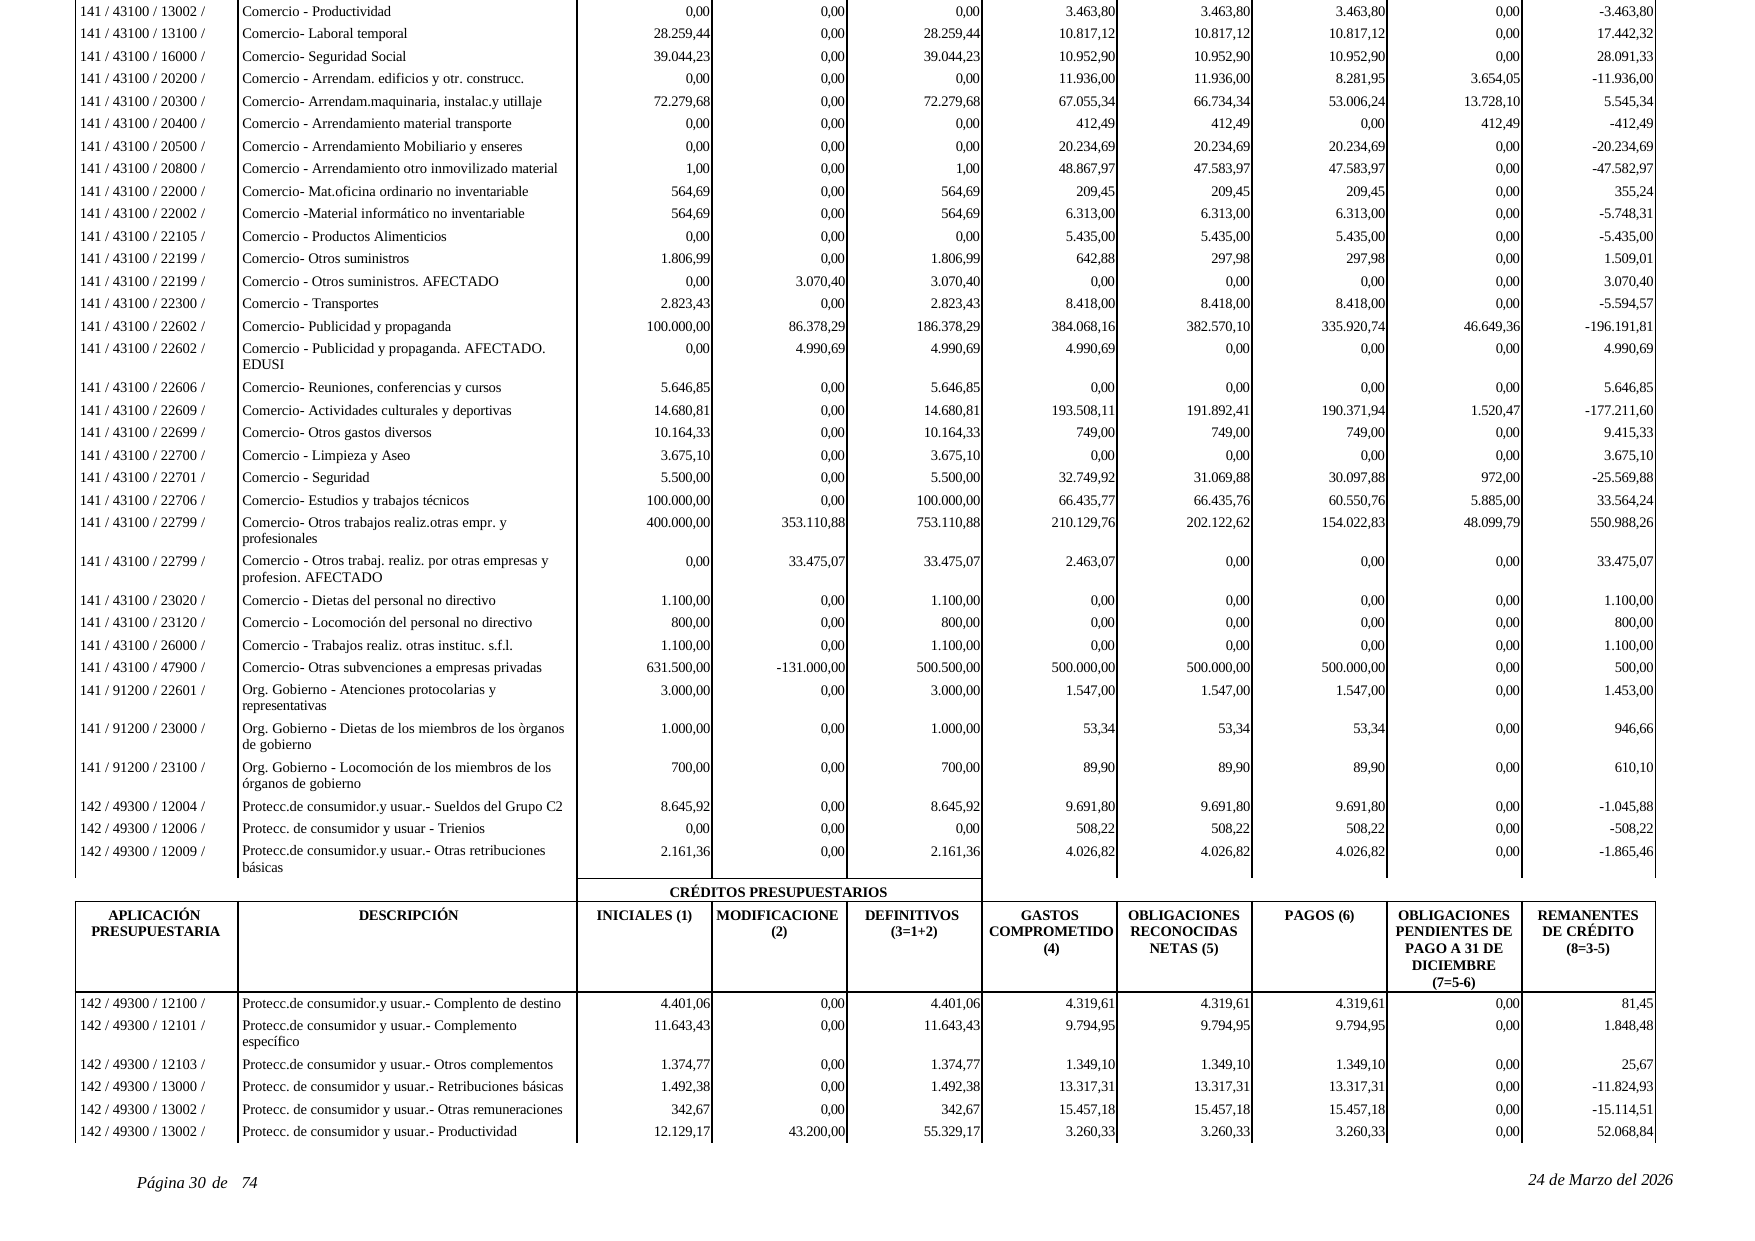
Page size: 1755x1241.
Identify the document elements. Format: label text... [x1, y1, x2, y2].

table_cell 210.129,76 [983, 511, 1116, 550]
table_cell 0,00 [1388, 376, 1521, 399]
table_cell 0,00 [578, 818, 711, 840]
table_cell 47.583,97 [1253, 158, 1386, 180]
table_cell Comercio - Locomoción del personal no directivo [239, 611, 576, 634]
table_cell 89,90 [1118, 756, 1251, 795]
table_cell -196.191,81 [1523, 315, 1655, 337]
table_cell 0,00 [578, 0, 711, 22]
table_cell -3.463,80 [1523, 0, 1655, 22]
table_cell 10.952,90 [983, 45, 1116, 67]
table_cell -508,22 [1523, 818, 1655, 840]
table_cell 141 / 43100 / 26000 / [76, 634, 237, 656]
table_cell Comercio -Material informático no inventariable [239, 203, 576, 225]
table_cell 0,00 [713, 293, 846, 315]
table_cell 11.936,00 [1118, 68, 1251, 90]
table_cell 14.680,81 [578, 399, 711, 421]
table_cell 0,00 [713, 718, 846, 756]
table_cell 0,00 [848, 0, 981, 22]
table_cell 20.234,69 [1118, 135, 1251, 157]
table_cell 154.022,83 [1253, 511, 1386, 550]
table_cell 86.378,29 [713, 315, 846, 337]
table_cell 3.463,80 [983, 0, 1116, 22]
table_cell -25.569,88 [1523, 466, 1655, 489]
table_cell 1.806,99 [578, 248, 711, 270]
table_header [983, 878, 1655, 901]
table_cell 5.545,34 [1523, 90, 1655, 112]
table_cell 142 / 49300 / 12006 / [76, 818, 237, 840]
table_cell 1.492,38 [848, 1076, 981, 1098]
table_cell Comercio - Limpieza y Aseo [239, 444, 576, 466]
table_cell GASTOS COMPROMETIDO (4) [983, 902, 1116, 991]
table_cell 13.317,31 [1253, 1076, 1386, 1098]
table_cell 0,00 [848, 135, 981, 157]
table_cell 5.646,85 [1523, 376, 1655, 399]
table_cell 8.418,00 [1253, 293, 1386, 315]
table_cell 5.435,00 [1118, 225, 1251, 247]
table_cell 12.129,17 [578, 1121, 711, 1143]
table_cell Comercio - Arrendamiento otro inmovilizado material [239, 158, 576, 180]
table_cell 0,00 [713, 225, 846, 247]
table_cell 0,00 [713, 1098, 846, 1121]
table_cell 972,00 [1388, 466, 1521, 489]
table_cell 0,00 [1388, 270, 1521, 292]
table_cell 4.990,69 [983, 338, 1116, 376]
table_cell 33.475,07 [713, 550, 846, 589]
table_cell 0,00 [713, 679, 846, 717]
table_cell 0,00 [1388, 993, 1521, 1014]
table_cell 6.313,00 [1253, 203, 1386, 225]
table_cell 67.055,34 [983, 90, 1116, 112]
table_cell 39.044,23 [848, 45, 981, 67]
table_cell 297,98 [1253, 248, 1386, 270]
table_cell 209,45 [983, 180, 1116, 202]
table_cell 412,49 [983, 113, 1116, 135]
table_cell 9.691,80 [1118, 795, 1251, 817]
table_cell 0,00 [983, 376, 1116, 399]
table_cell 0,00 [1388, 421, 1521, 444]
table_cell 4.319,61 [983, 993, 1116, 1014]
table_cell 142 / 49300 / 13002 / [76, 1098, 237, 1121]
table_cell 0,00 [1388, 818, 1521, 840]
table_cell 141 / 43100 / 22606 / [76, 376, 237, 399]
table_cell 141 / 43100 / 16000 / [76, 45, 237, 67]
table_cell 141 / 43100 / 47900 / [76, 656, 237, 679]
table_cell 10.817,12 [983, 23, 1116, 45]
table_cell Protecc.de consumidor.y usuar.- Complento de destino [239, 993, 576, 1014]
table_cell 25,67 [1523, 1053, 1655, 1076]
table_cell 8.645,92 [848, 795, 981, 817]
table_cell 753.110,88 [848, 511, 981, 550]
table_cell 9.794,95 [983, 1014, 1116, 1053]
table_cell 610,10 [1523, 756, 1655, 795]
table_cell 141 / 91200 / 23000 / [76, 718, 237, 756]
table_cell 10.952,90 [1118, 45, 1251, 67]
table_cell 3.070,40 [848, 270, 981, 292]
table_cell 412,49 [1388, 113, 1521, 135]
table_cell 11.643,43 [848, 1014, 981, 1053]
table_cell 0,00 [1388, 248, 1521, 270]
table_cell 5.646,85 [578, 376, 711, 399]
table_cell 10.164,33 [578, 421, 711, 444]
table_cell 0,00 [713, 489, 846, 511]
table_cell 0,00 [1388, 338, 1521, 376]
table_cell 0,00 [713, 444, 846, 466]
table_cell 0,00 [713, 113, 846, 135]
table_cell Comercio- Otros gastos diversos [239, 421, 576, 444]
table_cell 0,00 [713, 1053, 846, 1076]
table_cell Protecc. de consumidor y usuar - Trienios [239, 818, 576, 840]
table_cell 0,00 [1388, 45, 1521, 67]
table_cell 141 / 91200 / 22601 / [76, 679, 237, 717]
table_cell 4.026,82 [1253, 840, 1386, 878]
table_cell 0,00 [1118, 338, 1251, 376]
table_cell 0,00 [1253, 550, 1386, 589]
table_cell 355,24 [1523, 180, 1655, 202]
table_cell 17.442,32 [1523, 23, 1655, 45]
table_cell 141 / 43100 / 22706 / [76, 489, 237, 511]
table_cell 33.475,07 [848, 550, 981, 589]
table_cell DESCRIPCIÓN [239, 902, 576, 991]
table_cell 1.100,00 [578, 634, 711, 656]
table_cell 0,00 [1388, 1121, 1521, 1143]
table_cell OBLIGACIONES PENDIENTES DE PAGO A 31 DE DICIEMBRE (7=5-6) [1388, 902, 1521, 991]
table_cell REMANENTES DE CRÉDITO (8=3-5) [1523, 902, 1655, 991]
table_cell 0,00 [1388, 23, 1521, 45]
table_cell 53,34 [1118, 718, 1251, 756]
table_cell 1.100,00 [1523, 634, 1655, 656]
table_cell 141 / 43100 / 20200 / [76, 68, 237, 90]
table_header [75, 878, 576, 901]
table_cell 141 / 43100 / 20500 / [76, 135, 237, 157]
table_cell -5.748,31 [1523, 203, 1655, 225]
table_cell 1.374,77 [578, 1053, 711, 1076]
table_cell 0,00 [1253, 270, 1386, 292]
table_cell 4.319,61 [1253, 993, 1386, 1014]
table_cell 43.200,00 [713, 1121, 846, 1143]
table_cell 28.091,33 [1523, 45, 1655, 67]
table_cell 13.317,31 [1118, 1076, 1251, 1098]
table_cell 31.069,88 [1118, 466, 1251, 489]
table_cell 141 / 43100 / 22799 / [76, 511, 237, 550]
table_cell 631.500,00 [578, 656, 711, 679]
table_cell 0,00 [1388, 158, 1521, 180]
table_cell 0,00 [1253, 634, 1386, 656]
table_cell Org. Gobierno - Dietas de los miembros de los òrganos de gobierno [239, 718, 576, 756]
table_cell Protecc.de consumidor y usuar.- Otros complementos [239, 1053, 576, 1076]
table_cell 0,00 [1388, 611, 1521, 634]
table_cell 9.691,80 [983, 795, 1116, 817]
table_cell 0,00 [1388, 293, 1521, 315]
table_cell 5.646,85 [848, 376, 981, 399]
table_cell 46.649,36 [1388, 315, 1521, 337]
table_cell 353.110,88 [713, 511, 846, 550]
table_cell 0,00 [1388, 225, 1521, 247]
table_cell 0,00 [713, 135, 846, 157]
table_cell 15.457,18 [1118, 1098, 1251, 1121]
table_cell Comercio - Arrendamiento material transporte [239, 113, 576, 135]
table_cell 384.068,16 [983, 315, 1116, 337]
table_cell 550.988,26 [1523, 511, 1655, 550]
table_cell 0,00 [1388, 203, 1521, 225]
table_cell 3.654,05 [1388, 68, 1521, 90]
table_cell Comercio - Productividad [239, 0, 576, 22]
table_cell Comercio - Otros trabaj. realiz. por otras empresas y profesion. AFECTADO [239, 550, 576, 589]
table_cell 28.259,44 [578, 23, 711, 45]
table_cell 13.317,31 [983, 1076, 1116, 1098]
table_cell 4.026,82 [1118, 840, 1251, 878]
table_cell 0,00 [1253, 376, 1386, 399]
table_cell 342,67 [578, 1098, 711, 1121]
table_cell 0,00 [713, 180, 846, 202]
table_cell 142 / 49300 / 13002 / [76, 1121, 237, 1143]
table_cell 508,22 [1253, 818, 1386, 840]
table_cell Org. Gobierno - Locomoción de los miembros de los órganos de gobierno [239, 756, 576, 795]
table_cell 66.734,34 [1118, 90, 1251, 112]
table_cell 1.100,00 [848, 589, 981, 611]
table_cell 1.100,00 [578, 589, 711, 611]
table_cell -20.234,69 [1523, 135, 1655, 157]
table_cell -5.435,00 [1523, 225, 1655, 247]
table_cell 2.463,07 [983, 550, 1116, 589]
table_cell 0,00 [713, 634, 846, 656]
table_cell 3.463,80 [1253, 0, 1386, 22]
table_cell MODIFICACIONE (2) [713, 902, 846, 991]
table_cell 3.000,00 [578, 679, 711, 717]
table_cell Comercio- Otras subvenciones a empresas privadas [239, 656, 576, 679]
table_cell 800,00 [1523, 611, 1655, 634]
table_cell 0,00 [1388, 1053, 1521, 1076]
table_cell 0,00 [713, 993, 846, 1014]
table_cell 0,00 [713, 203, 846, 225]
table_cell 141 / 43100 / 22701 / [76, 466, 237, 489]
table_cell 0,00 [1388, 1076, 1521, 1098]
table_cell 0,00 [1253, 589, 1386, 611]
table_cell 142 / 49300 / 13000 / [76, 1076, 237, 1098]
table_cell 72.279,68 [848, 90, 981, 112]
table_cell DEFINITIVOS (3=1+2) [848, 902, 981, 991]
table_cell Comercio- Mat.oficina ordinario no inventariable [239, 180, 576, 202]
table_cell 2.823,43 [578, 293, 711, 315]
table_cell 100.000,00 [578, 489, 711, 511]
table_cell 0,00 [578, 225, 711, 247]
table_cell 6.313,00 [1118, 203, 1251, 225]
table_cell 700,00 [848, 756, 981, 795]
table_cell 1.349,10 [1253, 1053, 1386, 1076]
table_cell 9.794,95 [1118, 1014, 1251, 1053]
table_cell 0,00 [1388, 550, 1521, 589]
table_cell Comercio - Arrendamiento Mobiliario y enseres [239, 135, 576, 157]
table_cell 342,67 [848, 1098, 981, 1121]
table_cell 141 / 43100 / 22199 / [76, 270, 237, 292]
table_cell 0,00 [1253, 338, 1386, 376]
table_cell 0,00 [713, 1014, 846, 1053]
table_cell 564,69 [848, 180, 981, 202]
table_cell 0,00 [983, 611, 1116, 634]
table_cell Comercio - Trabajos realiz. otras instituc. s.f.l. [239, 634, 576, 656]
table_cell 10.817,12 [1253, 23, 1386, 45]
table_cell 11.643,43 [578, 1014, 711, 1053]
table_cell 11.936,00 [983, 68, 1116, 90]
table_cell 5.435,00 [1253, 225, 1386, 247]
table_cell 0,00 [578, 68, 711, 90]
table_cell 0,00 [983, 589, 1116, 611]
table_cell 141 / 43100 / 22609 / [76, 399, 237, 421]
table_cell 1,00 [848, 158, 981, 180]
table_cell 0,00 [713, 23, 846, 45]
table_cell 0,00 [578, 135, 711, 157]
table_cell 0,00 [1388, 0, 1521, 22]
table_cell 3.070,40 [713, 270, 846, 292]
table_cell 0,00 [1388, 180, 1521, 202]
table_cell Protecc.de consumidor.y usuar.- Sueldos del Grupo C2 [239, 795, 576, 817]
table_cell 10.817,12 [1118, 23, 1251, 45]
table_cell 0,00 [1118, 550, 1251, 589]
table_cell OBLIGACIONES RECONOCIDAS NETAS (5) [1118, 902, 1251, 991]
table_cell 5.435,00 [983, 225, 1116, 247]
table_cell 1.100,00 [1523, 589, 1655, 611]
table_cell 0,00 [713, 795, 846, 817]
table_cell 142 / 49300 / 12004 / [76, 795, 237, 817]
table_cell 3.070,40 [1523, 270, 1655, 292]
table_cell 193.508,11 [983, 399, 1116, 421]
table_cell 4.319,61 [1118, 993, 1251, 1014]
table_cell 500.000,00 [983, 656, 1116, 679]
table_cell 60.550,76 [1253, 489, 1386, 511]
table_cell 700,00 [578, 756, 711, 795]
table_cell 800,00 [848, 611, 981, 634]
table_cell 141 / 43100 / 20800 / [76, 158, 237, 180]
table_cell Comercio - Dietas del personal no directivo [239, 589, 576, 611]
table_cell -47.582,97 [1523, 158, 1655, 180]
table_cell 1.000,00 [848, 718, 981, 756]
table_cell 0,00 [1118, 376, 1251, 399]
table_cell 800,00 [578, 611, 711, 634]
table_cell 15.457,18 [1253, 1098, 1386, 1121]
table_cell 3.260,33 [983, 1121, 1116, 1143]
table_cell 4.990,69 [848, 338, 981, 376]
table_cell 55.329,17 [848, 1121, 981, 1143]
table_cell -1.865,46 [1523, 840, 1655, 878]
table_cell 382.570,10 [1118, 315, 1251, 337]
table_cell 0,00 [1118, 611, 1251, 634]
table_cell PAGOS (6) [1253, 902, 1386, 991]
table_cell 3.000,00 [848, 679, 981, 717]
table_cell 9.415,33 [1523, 421, 1655, 444]
table_cell 1.547,00 [1253, 679, 1386, 717]
table_cell 141 / 43100 / 13100 / [76, 23, 237, 45]
table_cell 0,00 [713, 248, 846, 270]
table_cell 1.848,48 [1523, 1014, 1655, 1053]
table_cell 5.500,00 [848, 466, 981, 489]
table_cell -11.824,93 [1523, 1076, 1655, 1098]
table_cell 749,00 [1118, 421, 1251, 444]
table_cell 1.806,99 [848, 248, 981, 270]
table_cell 0,00 [1253, 611, 1386, 634]
table_cell 1.100,00 [848, 634, 981, 656]
table_cell 3.260,33 [1118, 1121, 1251, 1143]
table_cell 1.547,00 [1118, 679, 1251, 717]
table_cell 412,49 [1118, 113, 1251, 135]
table_cell 10.164,33 [848, 421, 981, 444]
table_cell 0,00 [1118, 634, 1251, 656]
table_cell Comercio - Transportes [239, 293, 576, 315]
table_cell 1.374,77 [848, 1053, 981, 1076]
table_cell 2.161,36 [848, 840, 981, 878]
table_cell 202.122,62 [1118, 511, 1251, 550]
table_cell 142 / 49300 / 12103 / [76, 1053, 237, 1076]
table_cell -1.045,88 [1523, 795, 1655, 817]
table_cell Comercio- Estudios y trabajos técnicos [239, 489, 576, 511]
table_cell 53.006,24 [1253, 90, 1386, 112]
table_cell 13.728,10 [1388, 90, 1521, 112]
table_cell 1.520,47 [1388, 399, 1521, 421]
table_cell 0,00 [1118, 444, 1251, 466]
table_cell 186.378,29 [848, 315, 981, 337]
table_cell Comercio - Otros suministros. AFECTADO [239, 270, 576, 292]
table_cell 9.794,95 [1253, 1014, 1386, 1053]
table_cell 0,00 [713, 68, 846, 90]
table_cell 0,00 [1118, 589, 1251, 611]
table_cell 500.500,00 [848, 656, 981, 679]
table_cell 1,00 [578, 158, 711, 180]
table_cell 33.564,24 [1523, 489, 1655, 511]
table_cell 10.952,90 [1253, 45, 1386, 67]
table_cell 564,69 [578, 203, 711, 225]
table_cell 141 / 43100 / 22602 / [76, 338, 237, 376]
table_cell 3.463,80 [1118, 0, 1251, 22]
table_cell 0,00 [578, 113, 711, 135]
table_cell 72.279,68 [578, 90, 711, 112]
table_cell Comercio - Arrendam. edificios y otr. construcc. [239, 68, 576, 90]
table_cell 0,00 [1388, 718, 1521, 756]
table_cell 3.675,10 [1523, 444, 1655, 466]
table_cell 1.349,10 [1118, 1053, 1251, 1076]
table_cell 500.000,00 [1118, 656, 1251, 679]
table_cell Comercio- Otros trabajos realiz.otras empr. y profesionales [239, 511, 576, 550]
table_cell 0,00 [1388, 1098, 1521, 1121]
table_cell 500.000,00 [1253, 656, 1386, 679]
table_cell 28.259,44 [848, 23, 981, 45]
table_cell 0,00 [1388, 756, 1521, 795]
table_cell 5.885,00 [1388, 489, 1521, 511]
table_cell Protecc. de consumidor y usuar.- Otras remuneraciones [239, 1098, 576, 1121]
table_cell 141 / 43100 / 22700 / [76, 444, 237, 466]
table_cell 500,00 [1523, 656, 1655, 679]
table_cell Comercio - Publicidad y propaganda. AFECTADO. EDUSI [239, 338, 576, 376]
table_cell 0,00 [713, 611, 846, 634]
table_cell 564,69 [848, 203, 981, 225]
table_cell 32.749,92 [983, 466, 1116, 489]
table_cell 335.920,74 [1253, 315, 1386, 337]
table_cell 8.281,95 [1253, 68, 1386, 90]
table_cell 0,00 [1388, 135, 1521, 157]
table_cell 0,00 [1388, 1014, 1521, 1053]
table_cell 100.000,00 [578, 315, 711, 337]
table_cell 141 / 43100 / 22000 / [76, 180, 237, 202]
table_cell 0,00 [983, 634, 1116, 656]
table_cell 0,00 [1388, 589, 1521, 611]
table_cell 6.313,00 [983, 203, 1116, 225]
table_cell 33.475,07 [1523, 550, 1655, 589]
table_cell 30.097,88 [1253, 466, 1386, 489]
table_cell 81,45 [1523, 993, 1655, 1014]
table_cell 48.867,97 [983, 158, 1116, 180]
table_cell 0,00 [1388, 656, 1521, 679]
table_cell Comercio - Seguridad [239, 466, 576, 489]
table_cell 141 / 43100 / 22300 / [76, 293, 237, 315]
table_cell 141 / 43100 / 22199 / [76, 248, 237, 270]
table_cell 0,00 [713, 399, 846, 421]
table_cell 0,00 [1118, 270, 1251, 292]
table_cell 209,45 [1118, 180, 1251, 202]
table_cell -412,49 [1523, 113, 1655, 135]
table_cell 141 / 43100 / 23020 / [76, 589, 237, 611]
table_cell 0,00 [713, 376, 846, 399]
table_header CRÉDITOS PRESUPUESTARIOS [578, 879, 981, 901]
table_cell 297,98 [1118, 248, 1251, 270]
table_cell 141 / 43100 / 23120 / [76, 611, 237, 634]
table_cell 642,88 [983, 248, 1116, 270]
table_cell 15.457,18 [983, 1098, 1116, 1121]
table_cell Protecc. de consumidor y usuar.- Productividad [239, 1121, 576, 1143]
table_cell 2.161,36 [578, 840, 711, 878]
table_cell 508,22 [983, 818, 1116, 840]
table_cell 0,00 [1253, 113, 1386, 135]
table_cell Comercio- Arrendam.maquinaria, instalac.y utillaje [239, 90, 576, 112]
table_cell -131.000,00 [713, 656, 846, 679]
table_cell 5.500,00 [578, 466, 711, 489]
table_cell 749,00 [1253, 421, 1386, 444]
table_cell 0,00 [713, 0, 846, 22]
table_cell 0,00 [713, 818, 846, 840]
table_cell 0,00 [848, 113, 981, 135]
table_cell Protecc.de consumidor y usuar.- Complemento específico [239, 1014, 576, 1053]
table_cell 0,00 [713, 466, 846, 489]
table_cell 8.645,92 [578, 795, 711, 817]
table_cell 0,00 [713, 1076, 846, 1098]
table_cell -177.211,60 [1523, 399, 1655, 421]
table_cell 3.675,10 [848, 444, 981, 466]
table_cell 0,00 [713, 45, 846, 67]
table_cell 141 / 43100 / 13002 / [76, 0, 237, 22]
table_cell -11.936,00 [1523, 68, 1655, 90]
table_cell 0,00 [1388, 840, 1521, 878]
table_cell Comercio- Publicidad y propaganda [239, 315, 576, 337]
table_cell 66.435,76 [1118, 489, 1251, 511]
table_cell 52.068,84 [1523, 1121, 1655, 1143]
table_cell 0,00 [848, 818, 981, 840]
table_cell 141 / 43100 / 22105 / [76, 225, 237, 247]
table_cell 191.892,41 [1118, 399, 1251, 421]
table_cell 4.401,06 [578, 993, 711, 1014]
table_cell 89,90 [1253, 756, 1386, 795]
table_cell Comercio - Productos Alimenticios [239, 225, 576, 247]
table_cell 20.234,69 [1253, 135, 1386, 157]
table_cell 8.418,00 [983, 293, 1116, 315]
table_cell 1.547,00 [983, 679, 1116, 717]
table_cell 141 / 43100 / 22602 / [76, 315, 237, 337]
table_cell Comercio- Laboral temporal [239, 23, 576, 45]
table_cell 53,34 [983, 718, 1116, 756]
table_cell -5.594,57 [1523, 293, 1655, 315]
table_cell 400.000,00 [578, 511, 711, 550]
table_cell 141 / 43100 / 22002 / [76, 203, 237, 225]
table_cell 141 / 43100 / 22699 / [76, 421, 237, 444]
table_cell 1.349,10 [983, 1053, 1116, 1076]
table_cell 141 / 91200 / 23100 / [76, 756, 237, 795]
table_cell 4.026,82 [983, 840, 1116, 878]
table_cell -15.114,51 [1523, 1098, 1655, 1121]
table_cell 0,00 [848, 225, 981, 247]
table_cell 141 / 43100 / 20400 / [76, 113, 237, 135]
table_cell 0,00 [1253, 444, 1386, 466]
table_cell 4.401,06 [848, 993, 981, 1014]
table_cell 0,00 [1388, 444, 1521, 466]
table_cell 190.371,94 [1253, 399, 1386, 421]
table_cell 0,00 [578, 270, 711, 292]
table_cell Comercio- Actividades culturales y deportivas [239, 399, 576, 421]
table_cell 1.509,01 [1523, 248, 1655, 270]
table_cell 20.234,69 [983, 135, 1116, 157]
table_cell 141 / 43100 / 22799 / [76, 550, 237, 589]
table_cell 142 / 49300 / 12100 / [76, 993, 237, 1014]
table_cell Comercio- Seguridad Social [239, 45, 576, 67]
table_cell 209,45 [1253, 180, 1386, 202]
table_cell 0,00 [983, 270, 1116, 292]
table_cell 0,00 [983, 444, 1116, 466]
table_cell 0,00 [1388, 679, 1521, 717]
table_cell 1.453,00 [1523, 679, 1655, 717]
table_cell 3.675,10 [578, 444, 711, 466]
table_cell 0,00 [1388, 634, 1521, 656]
table_cell 0,00 [713, 756, 846, 795]
table_cell 47.583,97 [1118, 158, 1251, 180]
table_cell 0,00 [1388, 795, 1521, 817]
table_cell Protecc. de consumidor y usuar.- Retribuciones básicas [239, 1076, 576, 1098]
table_cell 142 / 49300 / 12101 / [76, 1014, 237, 1053]
table_cell Org. Gobierno - Atenciones protocolarias y representativas [239, 679, 576, 717]
table_cell 0,00 [713, 158, 846, 180]
table_cell 0,00 [578, 338, 711, 376]
table_cell 14.680,81 [848, 399, 981, 421]
table_cell 1.492,38 [578, 1076, 711, 1098]
table_cell 89,90 [983, 756, 1116, 795]
table_cell 9.691,80 [1253, 795, 1386, 817]
table_cell 508,22 [1118, 818, 1251, 840]
table_cell 48.099,79 [1388, 511, 1521, 550]
table_cell Comercio- Otros suministros [239, 248, 576, 270]
table_cell 39.044,23 [578, 45, 711, 67]
table_cell 0,00 [578, 550, 711, 589]
table_cell 0,00 [713, 840, 846, 878]
table_cell 4.990,69 [713, 338, 846, 376]
table_cell 946,66 [1523, 718, 1655, 756]
table_cell 142 / 49300 / 12009 / [76, 840, 237, 878]
table_cell 564,69 [578, 180, 711, 202]
table_cell 3.260,33 [1253, 1121, 1386, 1143]
table_cell INICIALES (1) [578, 902, 711, 991]
table_cell 0,00 [713, 421, 846, 444]
table_cell Comercio- Reuniones, conferencias y cursos [239, 376, 576, 399]
table_cell APLICACIÓN PRESUPUESTARIA [76, 902, 237, 991]
table_cell 1.000,00 [578, 718, 711, 756]
table_cell Protecc.de consumidor.y usuar.- Otras retribuciones básicas [239, 840, 576, 878]
table_cell 4.990,69 [1523, 338, 1655, 376]
table_cell 0,00 [713, 90, 846, 112]
table_cell 0,00 [848, 68, 981, 90]
table_cell 0,00 [713, 589, 846, 611]
table_cell 8.418,00 [1118, 293, 1251, 315]
table_cell 2.823,43 [848, 293, 981, 315]
table_cell 100.000,00 [848, 489, 981, 511]
table_cell 66.435,77 [983, 489, 1116, 511]
table_cell 141 / 43100 / 20300 / [76, 90, 237, 112]
table_cell 749,00 [983, 421, 1116, 444]
table_cell 53,34 [1253, 718, 1386, 756]
